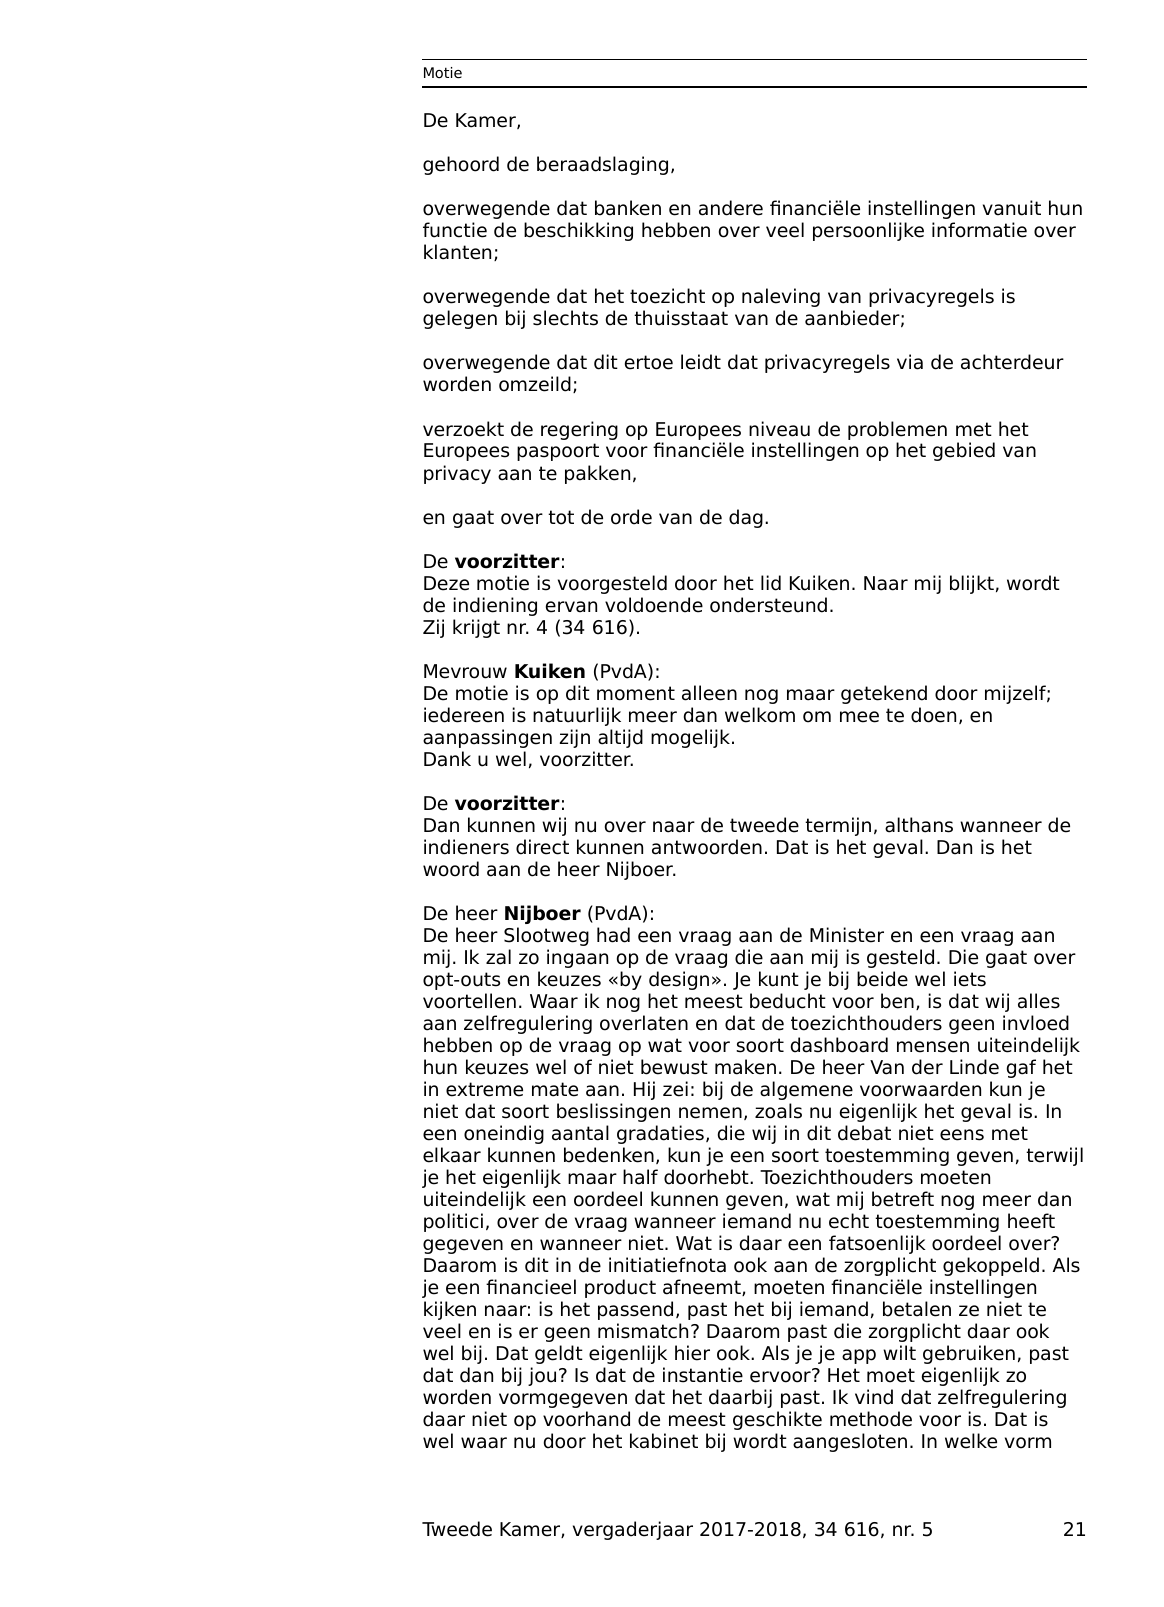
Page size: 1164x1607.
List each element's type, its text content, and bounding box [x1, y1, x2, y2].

text De heer Slootweg had een vraag aan de Minister en een vraag aan mij. Ik zal zo ingaan op de vraag die aan mij is gesteld. Die gaat over opt-outs en keuzes «by design». Je kunt je bij beide wel iets voortellen. Waar ik nog het meest beducht voor ben, is dat wij alles aan zelfregulering overlaten en dat de toezichthouders geen invloed hebben op de vraag op wat voor soort dashboard mensen uiteindelijk hun keuzes wel of niet bewust maken. De heer Van der Linde gaf het in extreme mate aan. Hij zei: bij de algemene voorwaarden kun je niet dat soort beslissingen nemen, zoals nu eigenlijk het geval is. In een oneindig aantal gradaties, die wij in dit debat niet eens met elkaar kunnen bedenken, kun je een soort toestemming geven, terwijl je het eigenlijk maar half doorhebt. Toezichthouders moeten uiteindelijk een oordeel kunnen geven, wat mij betreft nog meer dan politici, over de vraag wanneer iemand nu echt toestemming heeft gegeven en wanneer niet. Wat is daar een fatsoenlijk oordeel over? [422, 925, 1087, 1255]
text De heer Nijboer (PvdA): [422, 903, 1087, 925]
text Dan kunnen wij nu over naar de tweede termijn, althans wanneer de indieners direct kunnen antwoorden. Dat is het geval. Dan is het woord aan de heer Nijboer. [422, 815, 1087, 881]
text De voorzitter: [422, 793, 1087, 815]
text Mevrouw Kuiken (PvdA): [422, 661, 1087, 683]
text Dank u wel, voorzitter. [422, 749, 1087, 771]
table_header Motie [422, 60, 1087, 86]
text overwegende dat het toezicht op naleving van privacyregels is gelegen bij slechts de thuisstaat van de aanbieder; [422, 286, 1087, 330]
text Zij krijgt nr. 4 (34 616). [422, 617, 1087, 639]
text De motie is op dit moment alleen nog maar getekend door mijzelf; iedereen is natuurlijk meer dan welkom om mee te doen, en aanpassingen zijn altijd mogelijk. [422, 683, 1087, 749]
text verzoekt de regering op Europees niveau de problemen met het Europees paspoort voor financiële instellingen op het gebied van privacy aan te pakken, [422, 418, 1087, 484]
text en gaat over tot de orde van de dag. [422, 507, 1087, 528]
text Deze motie is voorgesteld door het lid Kuiken. Naar mij blijkt, wordt de indiening ervan voldoende ondersteund. [422, 573, 1087, 617]
text De voorzitter: [422, 551, 1087, 573]
text overwegende dat banken en andere financiële instellingen vanuit hun functie de beschikking hebben over veel persoonlijke informatie over klanten; [422, 198, 1087, 264]
text overwegende dat dit ertoe leidt dat privacyregels via de achterdeur worden omzeild; [422, 352, 1087, 396]
text Daarom is dit in de initiatiefnota ook aan de zorgplicht gekoppeld. Als je een financieel product afneemt, moeten financiële instellingen kijken naar: is het passend, past het bij iemand, betalen ze niet te veel en is er geen mismatch? Daarom past die zorgplicht daar ook wel bij. Dat geldt eigenlijk hier ook. Als je je app wilt gebruiken, past dat dan bij jou? Is dat de instantie ervoor? Het moet eigenlijk zo worden vormgegeven dat het daarbij past. Ik vind dat zelfregulering daar niet op voorhand de meest geschikte methode voor is. Dat is wel waar nu door het kabinet bij wordt aangesloten. In welke vorm [422, 1255, 1087, 1452]
text De Kamer, [422, 110, 1087, 132]
text gehoord de beraadslaging, [422, 154, 1087, 176]
